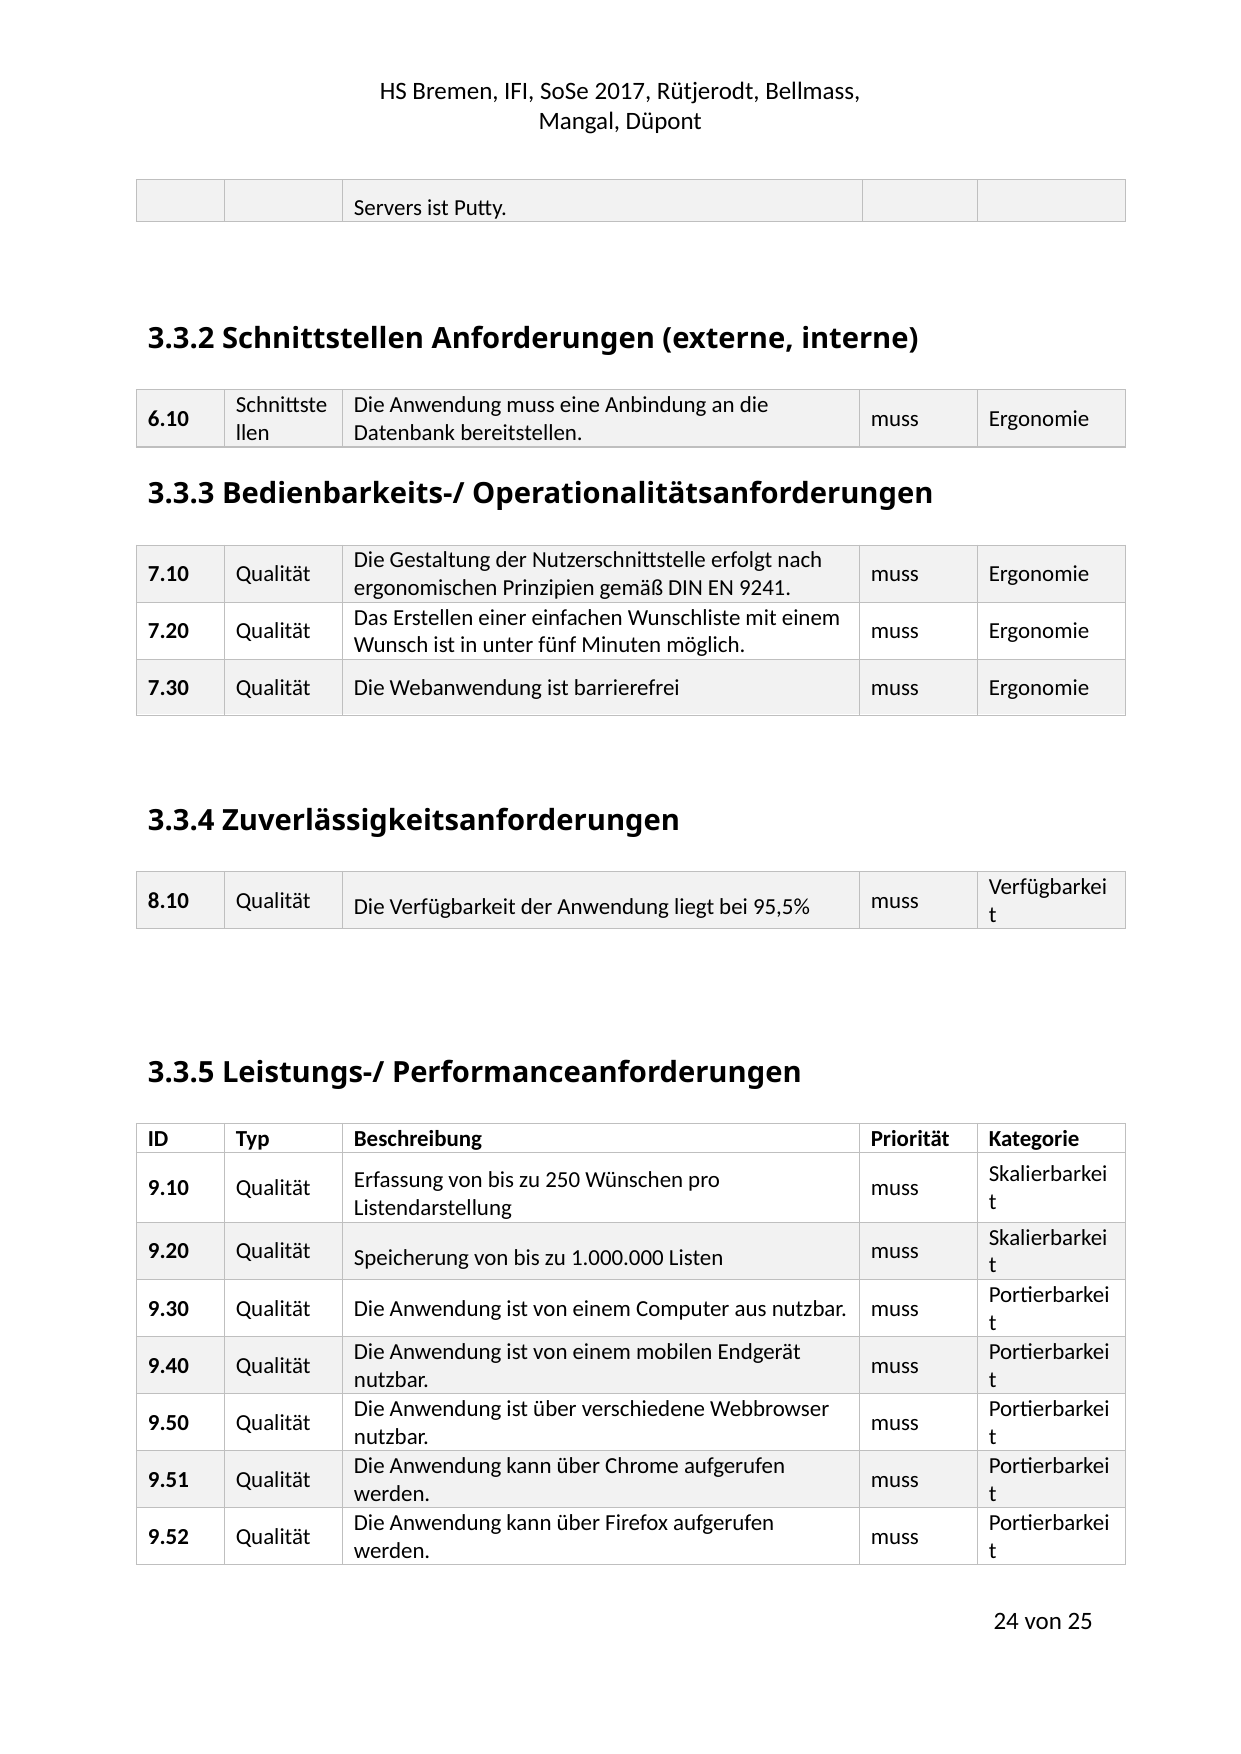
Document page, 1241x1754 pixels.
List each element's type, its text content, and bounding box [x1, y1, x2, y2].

table_header Die Verfügbarkeit der Anwendung liegt bei 95,5% [343, 872, 859, 928]
table_cell 7.30 [137, 660, 224, 714]
table_header 8.10 [137, 872, 224, 928]
table_header Qualität [225, 546, 342, 602]
subtitle 3.3.4 Zuverlässigkeitsanforderungen [148, 799, 1093, 838]
table_cell Ergonomie [978, 660, 1125, 714]
table_cell 7.20 [137, 603, 224, 659]
table_cell Die Webanwendung ist barrierefrei [343, 660, 859, 714]
table_cell Erfassung von bis zu 250 Wünschen pro Listendarstellung [343, 1153, 859, 1222]
table_cell 9.30 [137, 1280, 224, 1336]
table_cell Die Anwendung kann über Firefox aufgerufen werden. [343, 1508, 859, 1564]
table_cell Portierbarkeit [978, 1508, 1125, 1564]
table_cell muss [860, 1451, 977, 1507]
table_cell muss [860, 603, 977, 659]
table_cell Qualität [225, 1508, 342, 1564]
table_header muss [860, 872, 977, 928]
table_header Verfügbarkeit [978, 872, 1125, 928]
table_header ID [137, 1124, 224, 1152]
table_cell Die Anwendung ist von einem Computer aus nutzbar. [343, 1280, 859, 1336]
table_cell muss [860, 660, 977, 714]
table_cell Skalierbarkeit [978, 1223, 1125, 1279]
table_cell muss [860, 1508, 977, 1564]
table_cell Portierbarkeit [978, 1337, 1125, 1393]
table_header Priorität [860, 1124, 977, 1152]
table_cell Qualität [225, 1337, 342, 1393]
subtitle 3.3.5 Leistungs-/ Performanceanforderungen [148, 1051, 1093, 1091]
table_header Schnittstellen [225, 390, 342, 446]
table_header Die Anwendung muss eine Anbindung an die Datenbank bereitstellen. [343, 390, 859, 446]
table_cell muss [860, 1153, 977, 1222]
table_cell [137, 180, 224, 221]
table_cell Qualität [225, 1280, 342, 1336]
subtitle 3.3.3 Bedienbarkeits-/ Operationalitätsanforderungen [148, 472, 1093, 512]
table_header Beschreibung [343, 1124, 859, 1152]
table_cell Qualität [225, 1223, 342, 1279]
subtitle 3.3.2 Schnittstellen Anforderungen (externe, interne) [148, 317, 1093, 357]
table_cell Qualität [225, 660, 342, 714]
table_cell 9.40 [137, 1337, 224, 1393]
table_cell muss [860, 1337, 977, 1393]
table_cell Qualität [225, 1153, 342, 1222]
table_cell 9.51 [137, 1451, 224, 1507]
table_cell [225, 180, 342, 221]
table_cell 9.52 [137, 1508, 224, 1564]
table_cell Skalierbarkeit [978, 1153, 1125, 1222]
table_header Die Gestaltung der Nutzerschnittstelle erfolgt nach ergonomischen Prinzipien gemäß DIN EN 9241. [343, 546, 859, 602]
table_header 7.10 [137, 546, 224, 602]
table_cell muss [860, 1223, 977, 1279]
table_cell muss [860, 1394, 977, 1450]
table_cell Das Erstellen einer einfachen Wunschliste mit einem Wunsch ist in unter fünf Minuten möglich. [343, 603, 859, 659]
table_header muss [860, 546, 977, 602]
table_cell [863, 180, 977, 221]
table_cell Qualität [225, 603, 342, 659]
table_cell Die Anwendung kann über Chrome aufgerufen werden. [343, 1451, 859, 1507]
table_cell [978, 180, 1125, 221]
table_header Ergonomie [978, 546, 1125, 602]
table_header muss [860, 390, 977, 446]
table_cell Portierbarkeit [978, 1280, 1125, 1336]
table_cell Qualität [225, 1394, 342, 1450]
table_cell Qualität [225, 1451, 342, 1507]
table_cell Die Anwendung ist von einem mobilen Endgerät nutzbar. [343, 1337, 859, 1393]
table_header Qualität [225, 872, 342, 928]
table_cell Ergonomie [978, 603, 1125, 659]
table_cell Speicherung von bis zu 1.000.000 Listen [343, 1223, 859, 1279]
table_header 6.10 [137, 390, 224, 446]
table_header Ergonomie [978, 390, 1125, 446]
table_header Typ [225, 1124, 342, 1152]
table_cell Servers ist Putty. [343, 180, 862, 221]
table_header Kategorie [978, 1124, 1125, 1152]
table_cell Die Anwendung ist über verschiedene Webbrowser nutzbar. [343, 1394, 859, 1450]
table_cell 9.10 [137, 1153, 224, 1222]
table_cell Portierbarkeit [978, 1394, 1125, 1450]
table_cell Portierbarkeit [978, 1451, 1125, 1507]
table_cell 9.20 [137, 1223, 224, 1279]
table_cell muss [860, 1280, 977, 1336]
table_cell 9.50 [137, 1394, 224, 1450]
